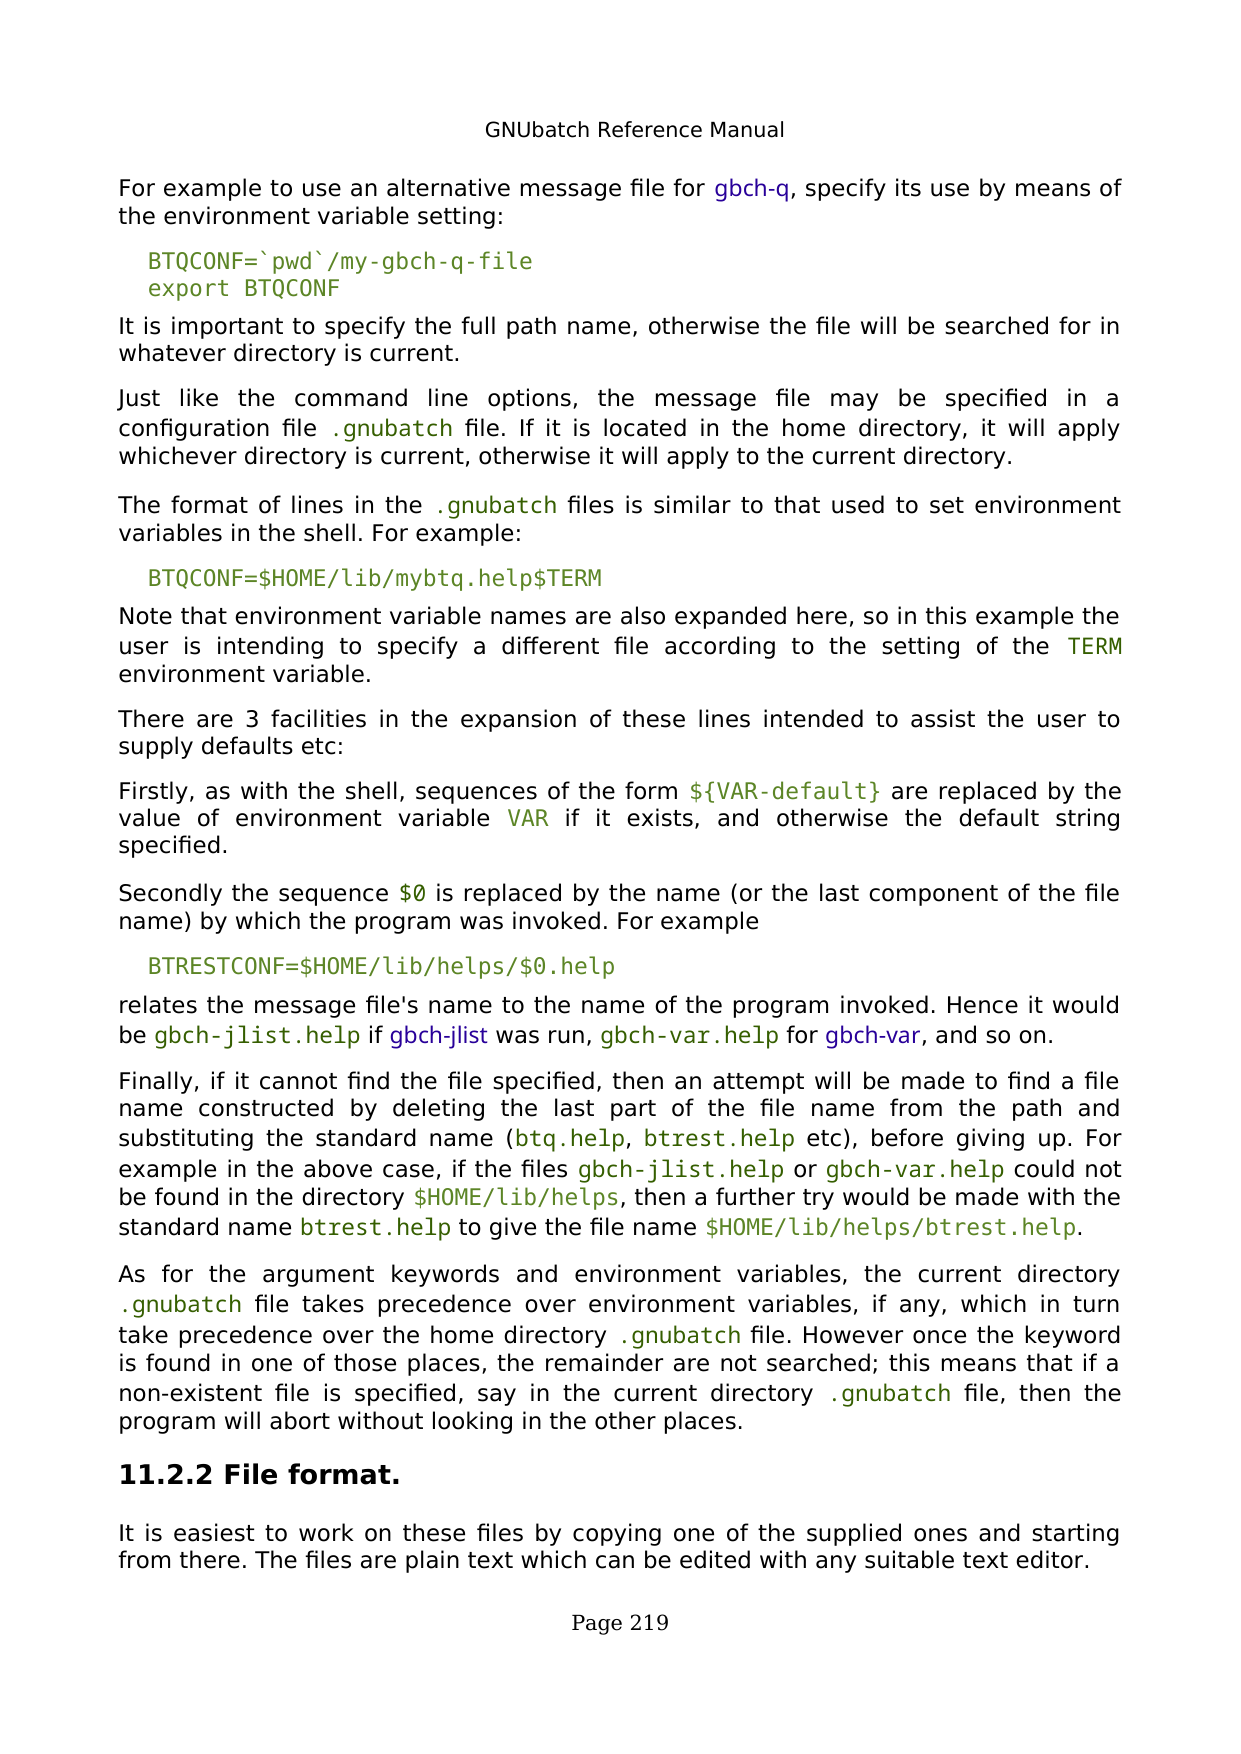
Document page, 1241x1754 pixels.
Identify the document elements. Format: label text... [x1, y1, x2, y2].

text BTQCONF=`pwd`/my-gbch-q-file export BTQCONF [148, 248, 1122, 302]
text Finally, if it cannot find the file specified, then an attempt will be made to find a file name constructed by deleting the last part of the file name from the path and substituting the standard name (btq.help, btrest.help etc), before giving up. For example in the above case, if the files gbch-jlist.help or gbch-var.help could not be found in the directory $HOME/lib/helps, then a further try would be made with the standard name btrest.help to give the file name $HOME/lib/helps/btrest.help. [118, 1068, 1122, 1242]
text BTQCONF=$HOME/lib/mybtq.help$TERM [148, 565, 1122, 592]
text Secondly the sequence $0 is replaced by the name (or the last component of the file name) by which the program was invoked. For example [118, 877, 1122, 935]
text There are 3 facilities in the expansion of these lines intended to assist the user to supply defaults etc: [118, 707, 1122, 760]
text BTRESTCONF=$HOME/lib/helps/$0.help [148, 953, 1122, 980]
text relates the message file's name to the name of the program invoked. Hence it would be gbch-jlist.help if gbch-jlist was run, gbch-var.help for gbch-var, and so on. [118, 992, 1122, 1050]
text The format of lines in the .gnubatch files is similar to that used to set environment variables in the shell. For example: [118, 488, 1122, 547]
text It is easiest to work on these files by copying one of the supplied ones and starting from there. The files are plain text which can be edited with any suitable text editor. [118, 1521, 1122, 1574]
text Note that environment variable names are also expanded here, so in this example the user is intending to specify a different file according to the setting of the TERM environment variable. [118, 603, 1122, 688]
text It is important to specify the full path name, otherwise the file will be searched for in whatever directory is current. [118, 313, 1122, 367]
text For example to use an alternative message file for gbch-q, specify its use by means of the environment variable setting: [118, 172, 1122, 230]
text Just like the command line options, the message file may be specified in a configuration file .gnubatch file. If it is located in the home directory, it will apply whichever directory is current, otherwise it will apply to the current directory. [118, 385, 1122, 470]
text Firstly, as with the shell, sequences of the form ${VAR-default} are replaced by the value of environment variable VAR if it exists, and otherwise the default string specified. [118, 778, 1122, 859]
subtitle File format. [118, 1460, 1122, 1491]
text As for the argument keywords and environment variables, the current directory .gnubatch file takes precedence over environment variables, if any, which in turn take precedence over the home directory .gnubatch file. However once the keyword is found in one of those places, the remainder are not searched; this means that if a non-existent file is specified, say in the current directory .gnubatch file, then the program will abort without looking in the other places. [118, 1261, 1122, 1435]
